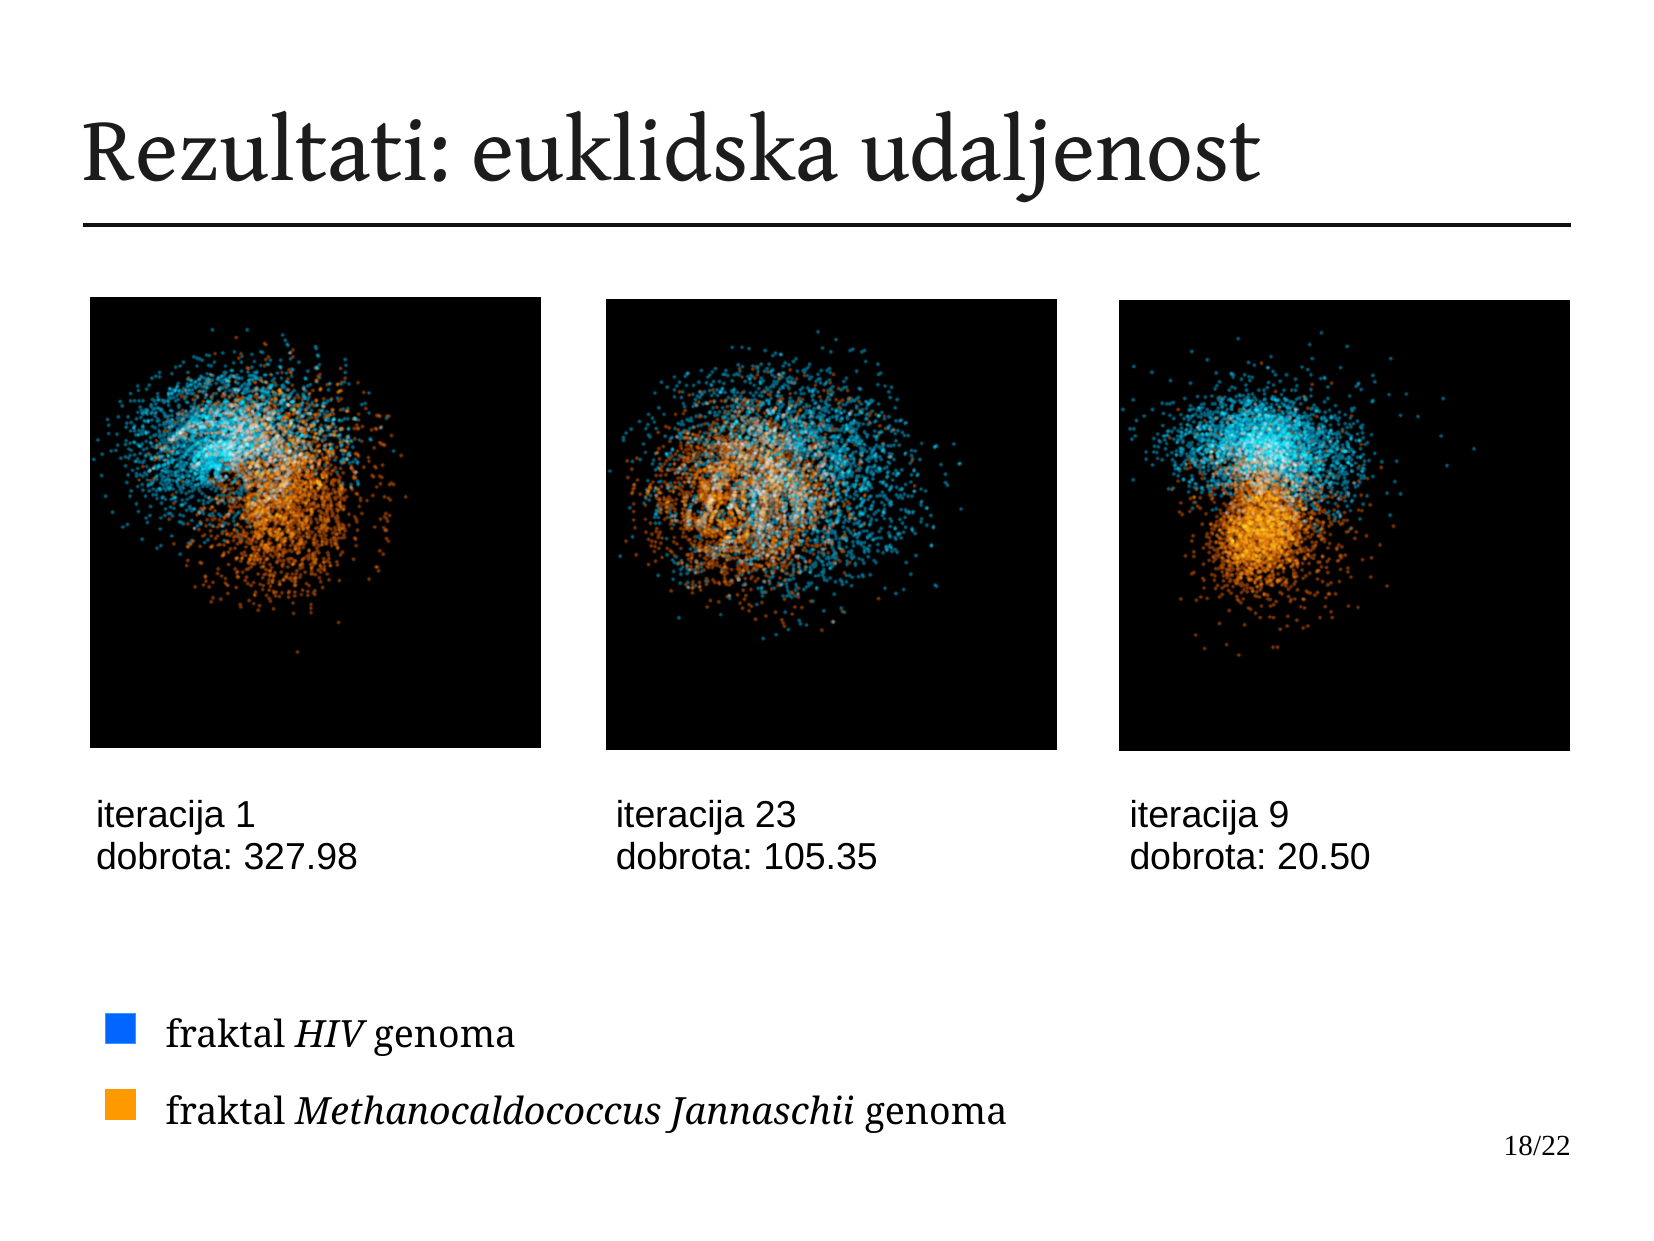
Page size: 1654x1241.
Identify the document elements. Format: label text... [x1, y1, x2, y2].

picture [1119, 300, 1570, 751]
text_box iteracija 1 dobrota: 327.98 [81, 786, 382, 886]
text_box iteracija 23 dobrota: 105.35 [601, 786, 902, 886]
text_box fraktal Methanocaldococcus Jannaschii genoma [150, 1077, 1270, 1139]
picture [90, 297, 541, 748]
text_box fraktal HIV genoma [150, 1000, 601, 1059]
text_box [105, 1013, 136, 1044]
title Rezultati: euklidska udaljenost [82, 49, 1571, 257]
text_box iteracija 9 dobrota: 20.50 [1114, 786, 1415, 886]
text_box [105, 1089, 136, 1120]
picture [606, 299, 1057, 750]
